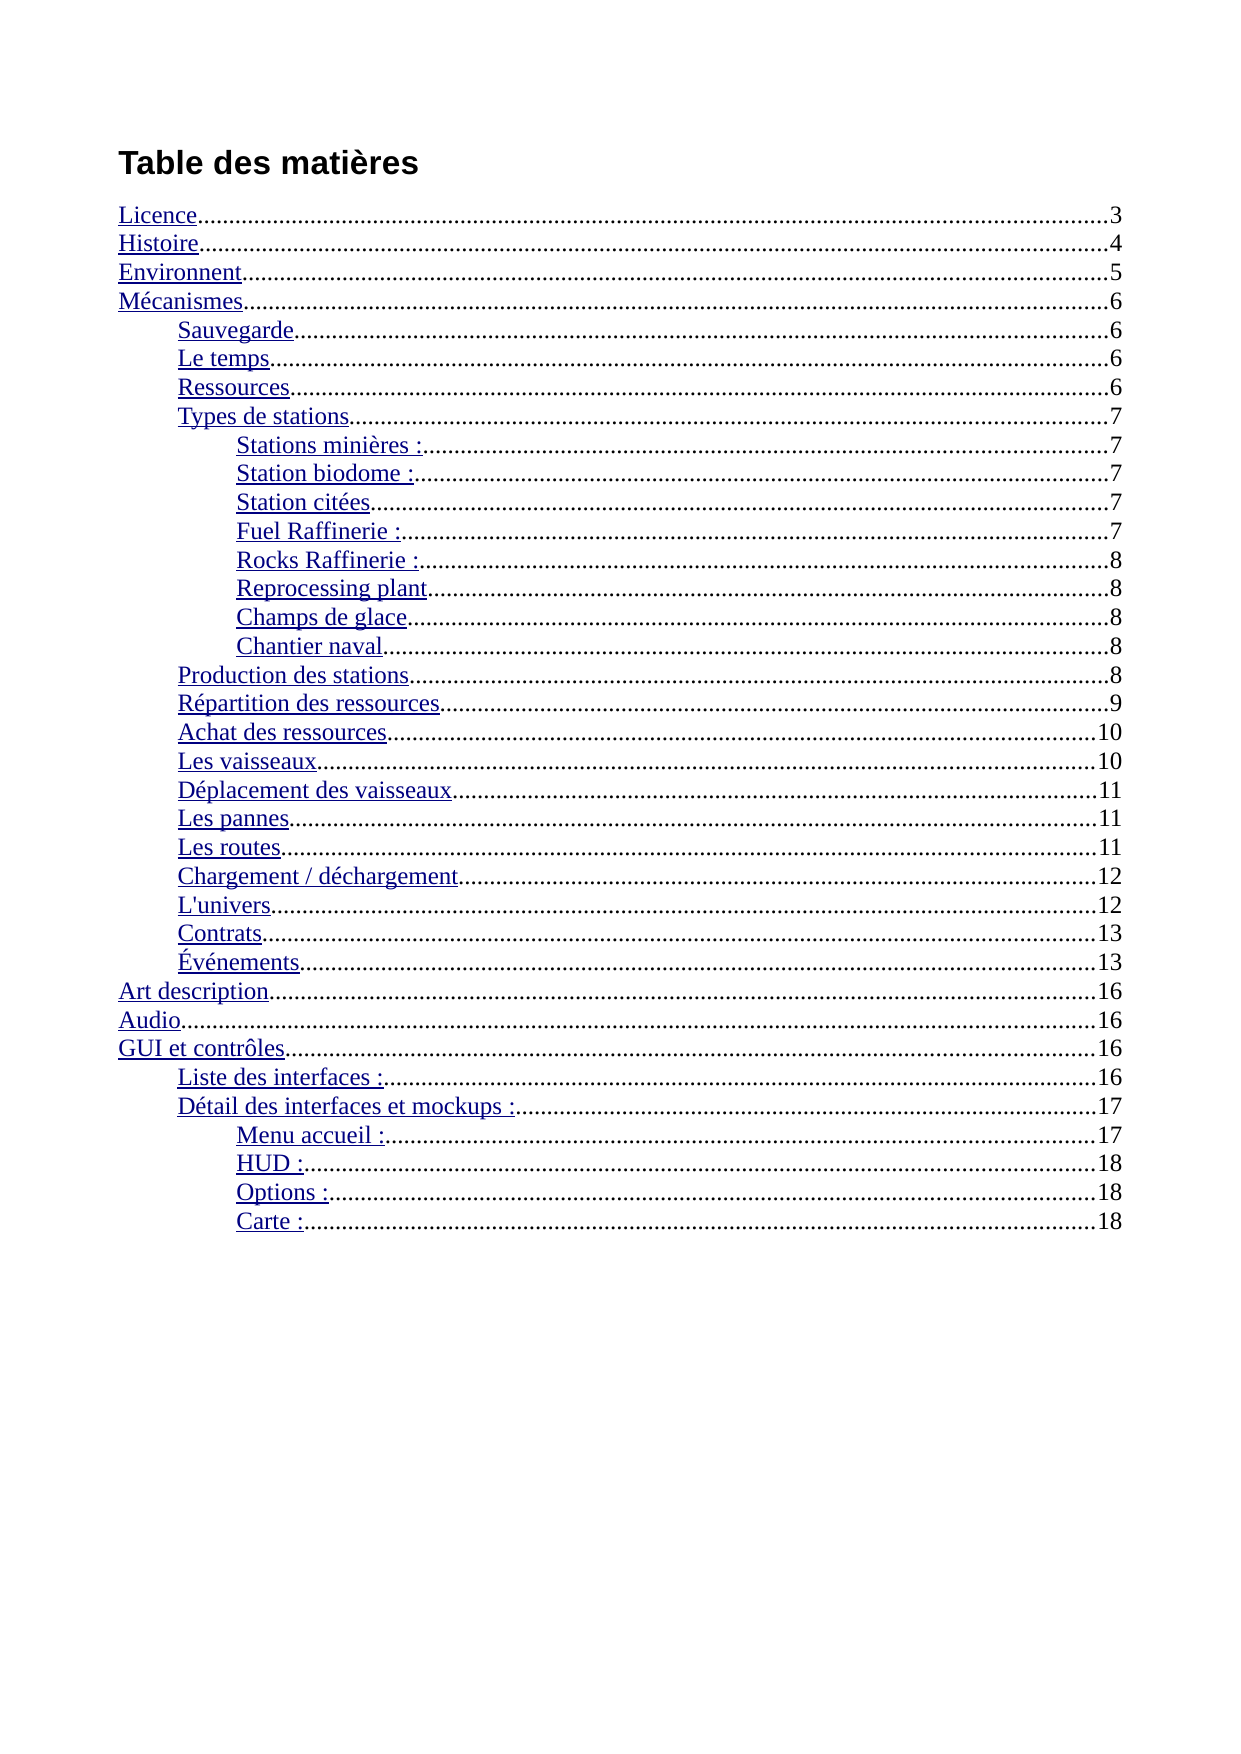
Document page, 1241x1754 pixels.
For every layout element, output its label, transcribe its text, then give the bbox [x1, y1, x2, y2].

text GUI et contrôles 16 [118, 1033, 1122, 1062]
text Contrats 13 [118, 918, 1122, 947]
text HUD : 18 [118, 1148, 1122, 1177]
text Stations minières : 7 [118, 430, 1122, 458]
text Mécanismes 6 [118, 286, 1122, 315]
text Les routes 11 [118, 832, 1122, 861]
text Les pannes 11 [118, 803, 1122, 832]
text Rocks Raffinerie : 8 [118, 545, 1122, 573]
text Station citées 7 [118, 487, 1122, 516]
text Liste des interfaces : 16 [118, 1062, 1122, 1091]
subtitle Table des matières [118, 143, 1122, 182]
text Achat des ressources 10 [118, 717, 1122, 746]
text Chantier naval 8 [118, 631, 1122, 660]
text Environnent 5 [118, 257, 1122, 286]
text Détail des interfaces et mockups : 17 [118, 1091, 1122, 1120]
text Menu accueil : 17 [118, 1120, 1122, 1148]
text Carte : 18 [118, 1206, 1122, 1235]
text Production des stations 8 [118, 660, 1122, 688]
text Fuel Raffinerie : 7 [118, 516, 1122, 545]
text Chargement / déchargement 12 [118, 861, 1122, 890]
text Sauvegarde 6 [118, 315, 1122, 343]
text Déplacement des vaisseaux 11 [118, 775, 1122, 803]
text L'univers 12 [118, 890, 1122, 918]
text Station biodome : 7 [118, 458, 1122, 487]
text Audio 16 [118, 1005, 1122, 1033]
text Les vaisseaux 10 [118, 746, 1122, 775]
text Art description 16 [118, 976, 1122, 1005]
text Options : 18 [118, 1177, 1122, 1206]
text Reprocessing plant 8 [118, 573, 1122, 602]
text Champs de glace 8 [118, 602, 1122, 631]
text Répartition des ressources 9 [118, 688, 1122, 717]
text Histoire 4 [118, 228, 1122, 257]
text Licence 3 [118, 200, 1122, 228]
text Ressources 6 [118, 372, 1122, 401]
text Types de stations 7 [118, 401, 1122, 430]
text Événements 13 [118, 947, 1122, 976]
text Le temps 6 [118, 343, 1122, 372]
